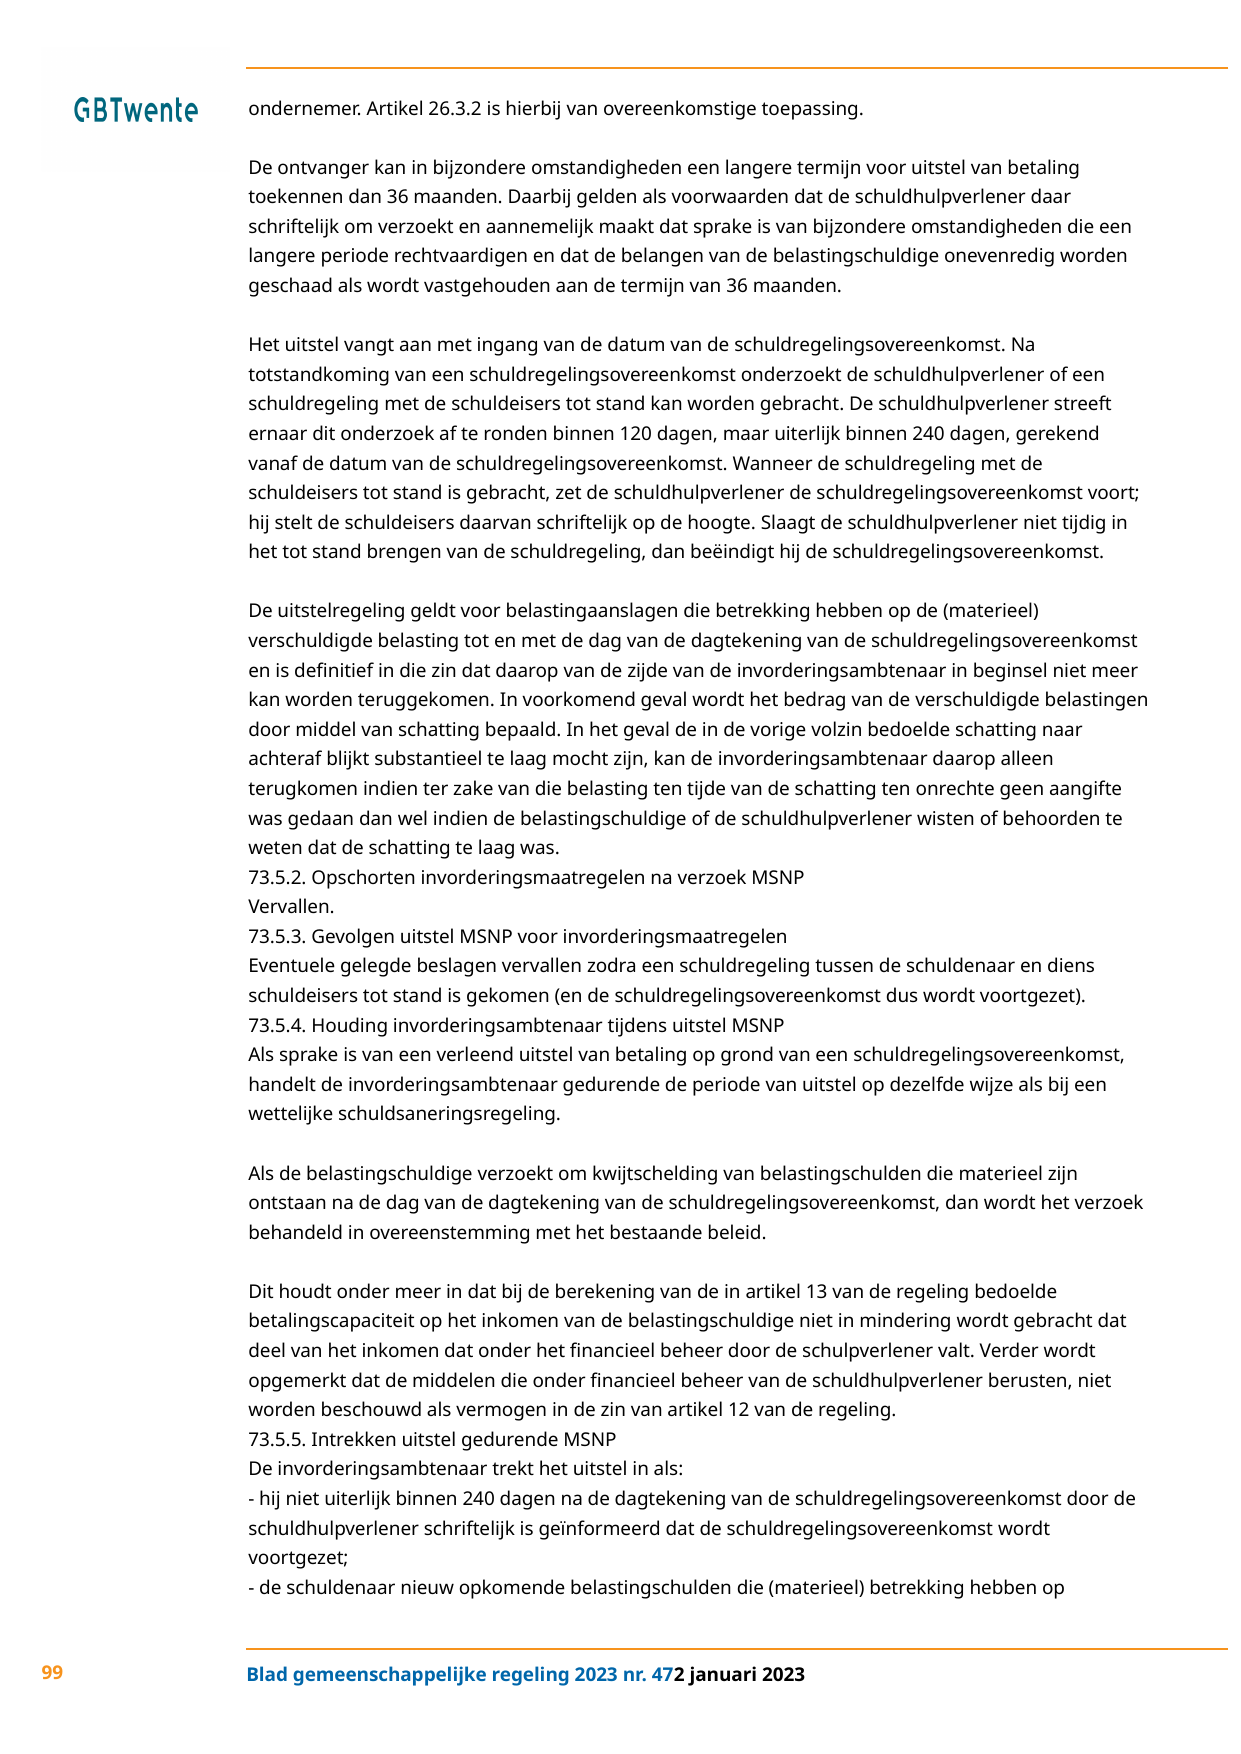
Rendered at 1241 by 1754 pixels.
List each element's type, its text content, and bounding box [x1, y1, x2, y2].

text 73.5.2. Opschorten invorderingsmaatregelen na verzoek MSNP [248, 864, 1152, 890]
text 73.5.3. Gevolgen uitstel MSNP voor invorderingsmaatregelen [248, 923, 1152, 949]
text De invorderingsambtenaar trekt het uitstel in als: [248, 1456, 1152, 1481]
text Vervallen. [248, 893, 1152, 919]
text Het uitstel vangt aan met ingang van de datum van de schuldregelingsovereenkomst. Na totstandkoming van een schuldregelingsovereenkomst onderzoekt de schuldhulpverlener of een schuldregeling met de schuldeisers tot stand kan worden gebracht. De schuldhulpverlener streeft ernaar dit onderzoek af te ronden binnen 120 dagen, maar uiterlijk binnen 240 dagen, gerekend vanaf de datum van de schuldregelingsovereenkomst. Wanneer de schuldregeling met de schuldeisers tot stand is gebracht, zet de schuldhulpverlener de schuldregelingsovereenkomst voort; hij stelt de schuldeisers daarvan schriftelijk op de hoogte. Slaagt de schuldhulpverlener niet tijdig in het tot stand brengen van de schuldregeling, dan beëindigt hij de schuldregelingsovereenkomst. [248, 331, 1152, 564]
text ondernemer. Artikel 26.3.2 is hierbij van overeenkomstige toepassing. [248, 95, 1152, 121]
text - hij niet uiterlijk binnen 240 dagen na de dagtekening van de schuldregelingsovereenkomst door de schuldhulpverlener schriftelijk is geïnformeerd dat de schuldregelingsovereenkomst wordt voortgezet; [248, 1485, 1152, 1570]
text Als sprake is van een verleend uitstel van betaling op grond van een schuldregelingsovereenkomst, handelt de invorderingsambtenaar gedurende de periode van uitstel op dezelfde wijze als bij een wettelijke schuldsaneringsregeling. [248, 1041, 1152, 1126]
text 73.5.4. Houding invorderingsambtenaar tijdens uitstel MSNP [248, 1012, 1152, 1038]
text De ontvanger kan in bijzondere omstandigheden een langere termijn voor uitstel van betaling toekennen dan 36 maanden. Daarbij gelden als voorwaarden dat de schuldhulpverlener daar schriftelijk om verzoekt en aannemelijk maakt dat sprake is van bijzondere omstandigheden die een langere periode rechtvaardigen en dat de belangen van de belastingschuldige onevenredig worden geschaad als wordt vastgehouden aan de termijn van 36 maanden. [248, 154, 1152, 298]
text - de schuldenaar nieuw opkomende belastingschulden die (materieel) betrekking hebben op [248, 1574, 1152, 1600]
text Als de belastingschuldige verzoekt om kwijtschelding van belastingschulden die materieel zijn ontstaan na de dag van de dagtekening van de schuldregelingsovereenkomst, dan wordt het verzoek behandeld in overeenstemming met het bestaande beleid. [248, 1160, 1152, 1245]
text Dit houdt onder meer in dat bij de berekening van de in artikel 13 van de regeling bedoelde betalingscapaciteit op het inkomen van de belastingschuldige niet in mindering wordt gebracht dat deel van het inkomen dat onder het financieel beheer door de schulpverlener valt. Verder wordt opgemerkt dat de middelen die onder financieel beheer van de schuldhulpverlener berusten, niet worden beschouwd als vermogen in de zin van artikel 12 van de regeling. [248, 1278, 1152, 1422]
text De uitstelregeling geldt voor belastingaanslagen die betrekking hebben op de (materieel) verschuldigde belasting tot en met de dag van de dagtekening van de schuldregelingsovereenkomst en is definitief in die zin dat daarop van de zijde van de invorderingsambtenaar in beginsel niet meer kan worden teruggekomen. In voorkomend geval wordt het bedrag van de verschuldigde belastingen door middel van schatting bepaald. In het geval de in de vorige volzin bedoelde schatting naar achteraf blijkt substantieel te laag mocht zijn, kan de invorderingsambtenaar daarop alleen terugkomen indien ter zake van die belasting ten tijde van de schatting ten onrechte geen aangifte was gedaan dan wel indien de belastingschuldige of de schuldhulpverlener wisten of behoorden te weten dat de schatting te laag was. [248, 598, 1152, 860]
picture [41, 47, 231, 172]
text Eventuele gelegde beslagen vervallen zodra een schuldregeling tussen de schuldenaar en diens schuldeisers tot stand is gekomen (en de schuldregelingsovereenkomst dus wordt voortgezet). [248, 953, 1152, 1008]
text 73.5.5. Intrekken uitstel gedurende MSNP [248, 1426, 1152, 1452]
